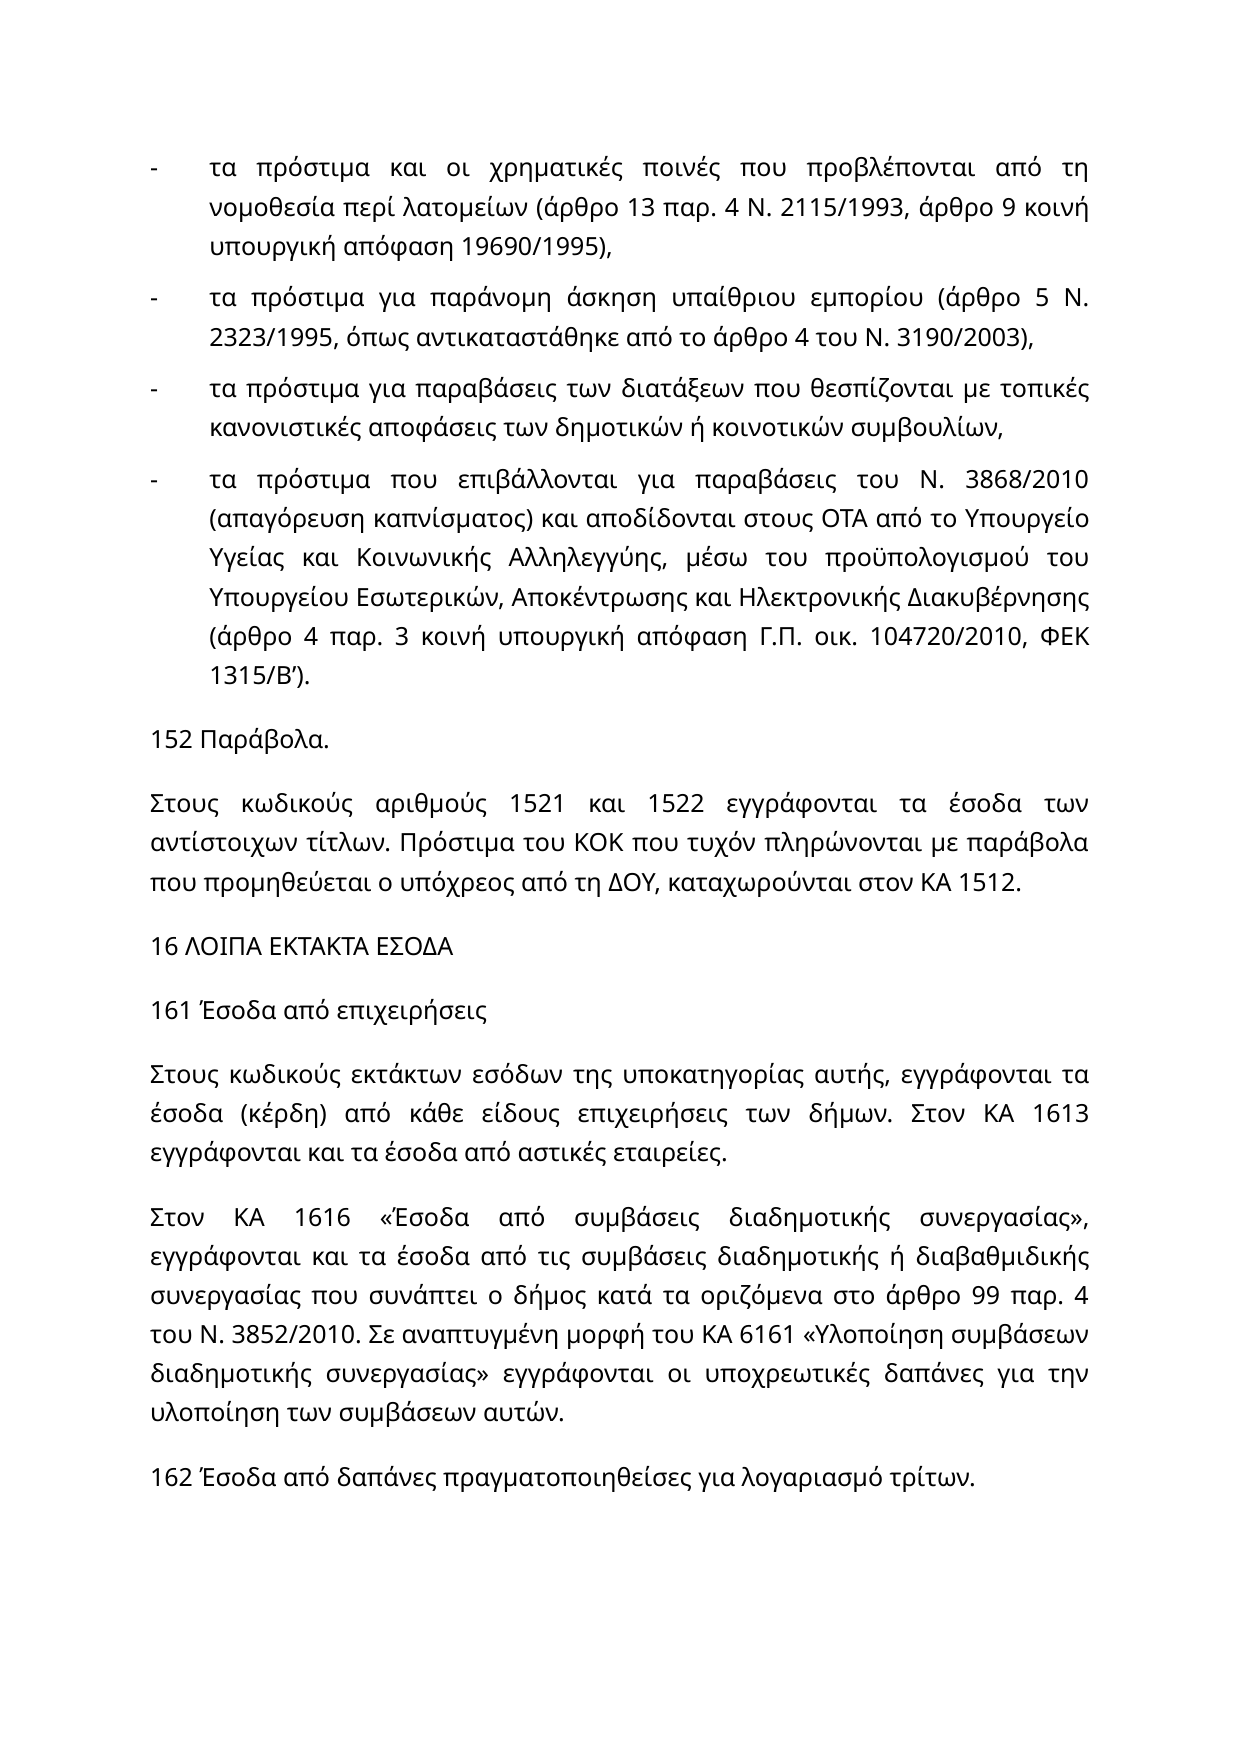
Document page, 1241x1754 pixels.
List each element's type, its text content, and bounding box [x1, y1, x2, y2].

text 162 Έσοδα από δαπάνες πραγματοποιηθείσες για λογαριασμό τρίτων. [150, 1459, 1090, 1493]
list - τα πρόστιμα για παραβάσεις των διατάξεων που θεσπίζονται με τοπικές κανονιστικές αποφάσεις των δημοτικών ή κοινοτικών συμβουλίων, [150, 371, 1090, 444]
text Στους κωδικούς εκτάκτων εσόδων της υποκατηγορίας αυτής, εγγράφονται τα έσοδα (κέρδη) από κάθε είδους επιχειρήσεις των δήμων. Στον ΚΑ 1613 εγγράφονται και τα έσοδα από αστικές εταιρείες. [150, 1057, 1090, 1169]
text 152 Παράβολα. [150, 722, 1090, 756]
list - τα πρόστιμα που επιβάλλονται για παραβάσεις του Ν. 3868/2010 (απαγόρευση καπνίσματος) και αποδίδονται στους ΟΤΑ από το Υπουργείο Υγείας και Κοινωνικής Αλληλεγγύης, μέσω του προϋπολογισμού του Υπουργείου Εσωτερικών, Αποκέντρωσης και Ηλεκτρονικής Διακυβέρνησης (άρθρο 4 παρ. 3 κοινή υπουργική απόφαση Γ.Π. οικ. 104720/2010, ΦΕΚ 1315/Β’). [150, 462, 1090, 692]
text 161 Έσοδα από επιχειρήσεις [150, 992, 1090, 1027]
text Στον ΚΑ 1616 «Έσοδα από συμβάσεις διαδημοτικής συνεργασίας», εγγράφονται και τα έσοδα από τις συμβάσεις διαδημοτικής ή διαβαθμιδικής συνεργασίας που συνάπτει ο δήμος κατά τα οριζόμενα στο άρθρο 99 παρ. 4 του Ν. 3852/2010. Σε αναπτυγμένη μορφή του ΚΑ 6161 «Υλοποίηση συμβάσεων διαδημοτικής συνεργασίας» εγγράφονται οι υποχρεωτικές δαπάνες για την υλοποίηση των συμβάσεων αυτών. [150, 1199, 1090, 1429]
list - τα πρόστιμα και οι χρηματικές ποινές που προβλέπονται από τη νομοθεσία περί λατομείων (άρθρο 13 παρ. 4 Ν. 2115/1993, άρθρο 9 κοινή υπουργική απόφαση 19690/1995), [150, 150, 1090, 262]
list - τα πρόστιμα για παράνομη άσκηση υπαίθριου εμπορίου (άρθρο 5 Ν. 2323/1995, όπως αντικαταστάθηκε από το άρθρο 4 του Ν. 3190/2003), [150, 280, 1090, 353]
text Στους κωδικούς αριθμούς 1521 και 1522 εγγράφονται τα έσοδα των αντίστοιχων τίτλων. Πρόστιμα του ΚΟΚ που τυχόν πληρώνονται με παράβολα που προμηθεύεται ο υπόχρεος από τη ΔΟΥ, καταχωρούνται στον ΚΑ 1512. [150, 786, 1090, 898]
text 16 ΛΟΙΠΑ ΕΚΤΑΚΤΑ ΕΣΟΔΑ [150, 928, 1090, 962]
